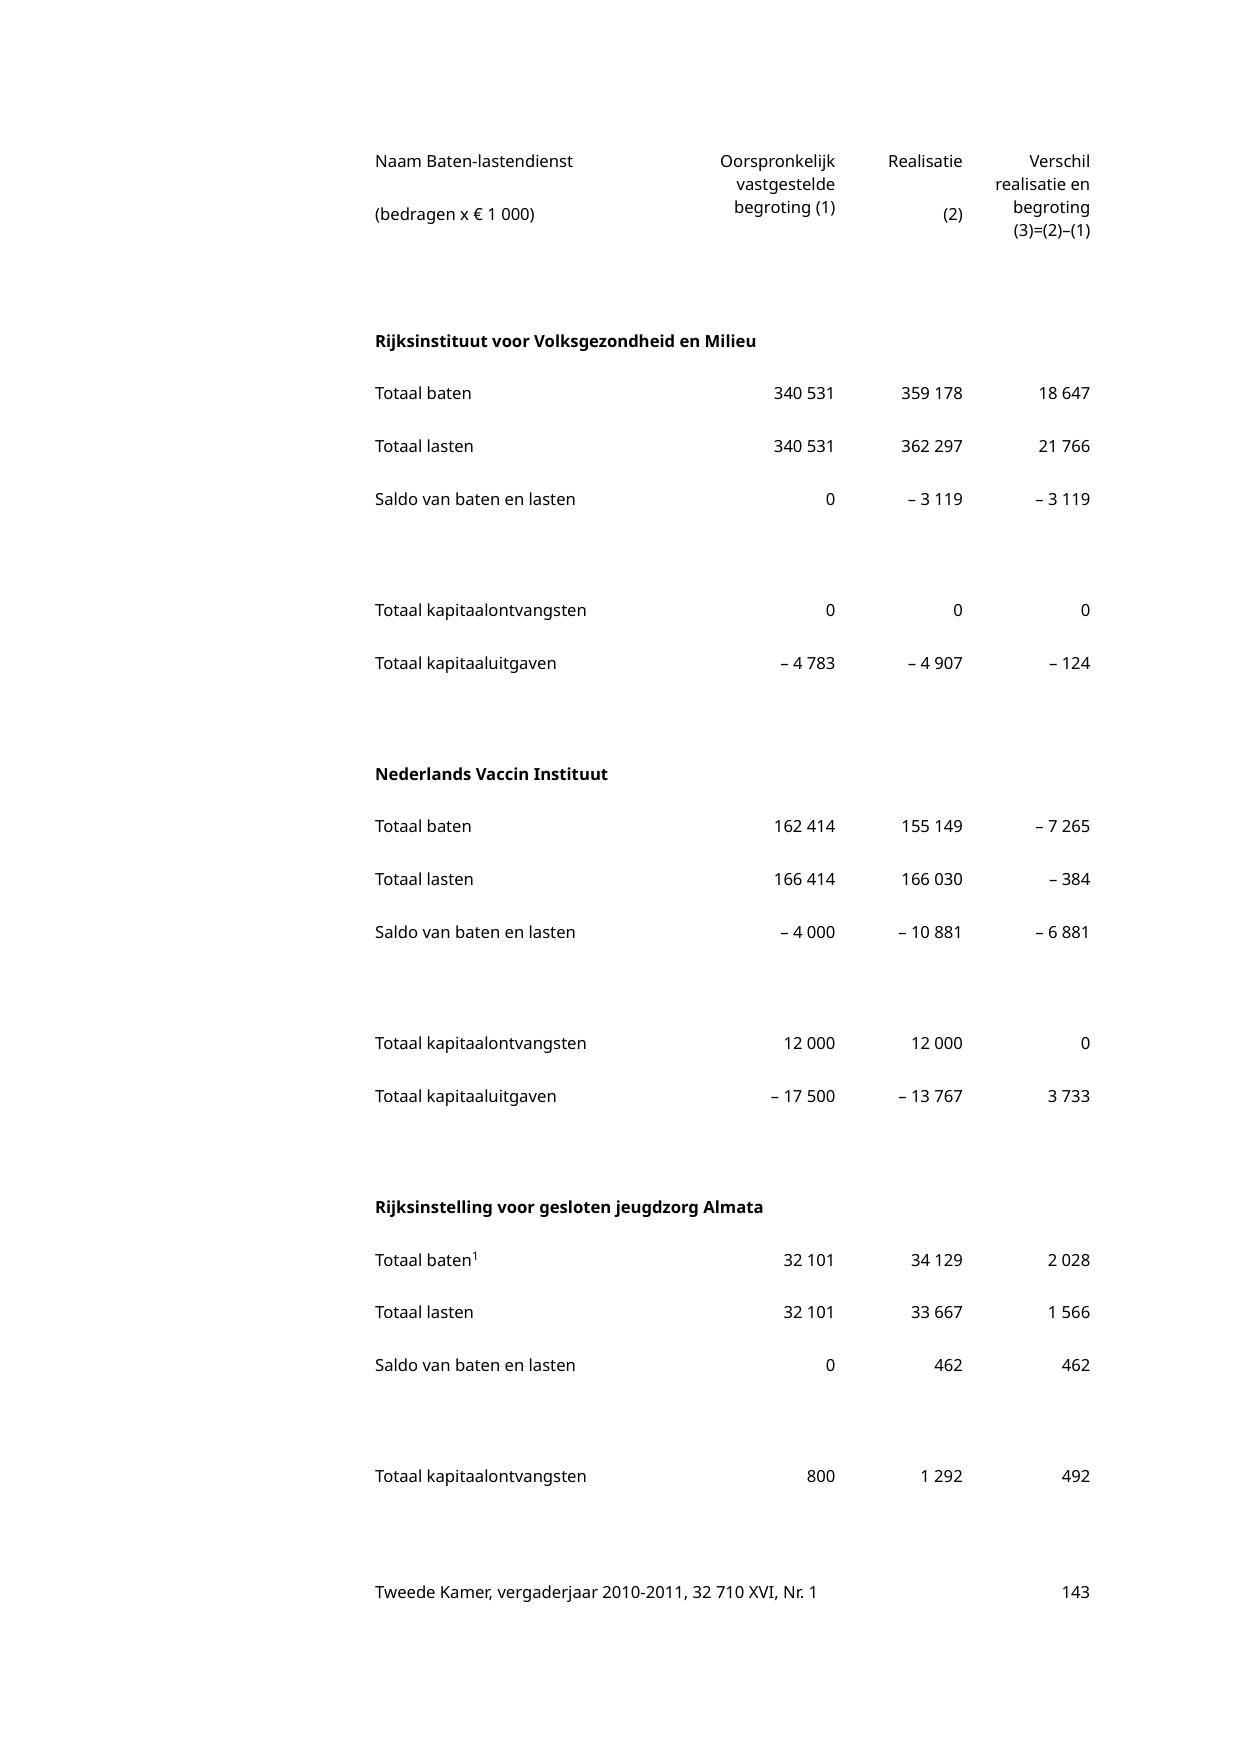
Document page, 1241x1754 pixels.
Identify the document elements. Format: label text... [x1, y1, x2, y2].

table_cell – 4 000 [708, 921, 835, 973]
table_cell – 13 767 [835, 1084, 963, 1137]
table_cell 0 [835, 599, 963, 651]
table_cell [708, 271, 835, 329]
table_cell 340 531 [708, 382, 835, 435]
table_cell – 124 [963, 651, 1090, 704]
table_cell [375, 1406, 708, 1465]
table_cell – 4 783 [708, 651, 835, 704]
table_cell [708, 973, 835, 1032]
table_cell [963, 704, 1090, 762]
table_cell [375, 973, 708, 1032]
table_cell [708, 540, 835, 598]
table_cell 32 101 [708, 1301, 835, 1354]
table_cell 12 000 [708, 1032, 835, 1084]
table_header Verschil realisatie en begroting (3)=(2)–(1) [963, 150, 1090, 271]
table_cell [835, 973, 963, 1032]
table_cell – 7 265 [963, 815, 1090, 868]
table_cell 166 030 [835, 868, 963, 921]
table_cell 362 297 [835, 435, 963, 487]
table_cell 166 414 [708, 868, 835, 921]
table_cell [375, 271, 708, 329]
table_cell [375, 540, 708, 598]
table_header Oorspronkelijk vastgestelde begroting (1) [708, 150, 835, 271]
table_cell Totaal lasten [375, 868, 708, 921]
table_cell 12 000 [835, 1032, 963, 1084]
table_cell 0 [963, 1032, 1090, 1084]
table_cell Saldo van baten en lasten [375, 921, 708, 973]
table_cell [835, 1406, 963, 1465]
table_cell [963, 973, 1090, 1032]
table_cell 800 [708, 1465, 835, 1517]
table_cell 1 292 [835, 1465, 963, 1517]
table_cell [835, 1137, 963, 1196]
table_cell 492 [963, 1465, 1090, 1517]
table_cell 34 129 [835, 1248, 963, 1301]
table_cell 155 149 [835, 815, 963, 868]
table_cell 1 566 [963, 1301, 1090, 1354]
table_cell [963, 1137, 1090, 1196]
table_cell Totaal kapitaalontvangsten [375, 599, 708, 651]
table_cell 18 647 [963, 382, 1090, 435]
table_cell 162 414 [708, 815, 835, 868]
table_cell – 4 907 [835, 651, 963, 704]
table_header Realisatie (2) [835, 150, 963, 271]
table_cell Rijksinstituut voor Volksgezondheid en Milieu [375, 329, 1090, 382]
table_cell 3 733 [963, 1084, 1090, 1137]
table_cell Rijksinstelling voor gesloten jeugdzorg Almata [375, 1196, 1090, 1248]
table_cell [835, 271, 963, 329]
table_cell 340 531 [708, 435, 835, 487]
table_cell – 17 500 [708, 1084, 835, 1137]
table_cell 0 [963, 599, 1090, 651]
table_cell Totaal lasten [375, 1301, 708, 1354]
table_cell Totaal kapitaalontvangsten [375, 1032, 708, 1084]
table_cell Totaal baten1 [375, 1248, 708, 1301]
table_cell 462 [835, 1354, 963, 1406]
table_cell 0 [708, 1354, 835, 1406]
table_cell – 3 119 [963, 488, 1090, 540]
table_cell Totaal baten [375, 815, 708, 868]
table_cell [375, 704, 708, 762]
table_cell – 3 119 [835, 488, 963, 540]
table_cell – 384 [963, 868, 1090, 921]
table_cell 0 [708, 488, 835, 540]
table_header Naam Baten-lastendienst (bedragen x € 1 000) [375, 150, 708, 271]
table_cell 21 766 [963, 435, 1090, 487]
table_cell Saldo van baten en lasten [375, 488, 708, 540]
table_cell 359 178 [835, 382, 963, 435]
table_cell Nederlands Vaccin Instituut [375, 763, 1090, 815]
table_cell [708, 1406, 835, 1465]
table_cell [835, 540, 963, 598]
table_cell [963, 1406, 1090, 1465]
table_cell – 6 881 [963, 921, 1090, 973]
table_cell 462 [963, 1354, 1090, 1406]
table_cell [835, 704, 963, 762]
table_cell Totaal kapitaalontvangsten [375, 1465, 708, 1517]
table_cell [963, 271, 1090, 329]
table_cell 0 [708, 599, 835, 651]
table_cell [708, 704, 835, 762]
table_cell 33 667 [835, 1301, 963, 1354]
table_cell [963, 540, 1090, 598]
table_cell Totaal lasten [375, 435, 708, 487]
table_cell 2 028 [963, 1248, 1090, 1301]
table_cell Totaal baten [375, 382, 708, 435]
table_cell [708, 1137, 835, 1196]
table_cell Totaal kapitaaluitgaven [375, 1084, 708, 1137]
table_cell Saldo van baten en lasten [375, 1354, 708, 1406]
table_cell Totaal kapitaaluitgaven [375, 651, 708, 704]
table_cell – 10 881 [835, 921, 963, 973]
table_cell [375, 1137, 708, 1196]
table_cell 32 101 [708, 1248, 835, 1301]
